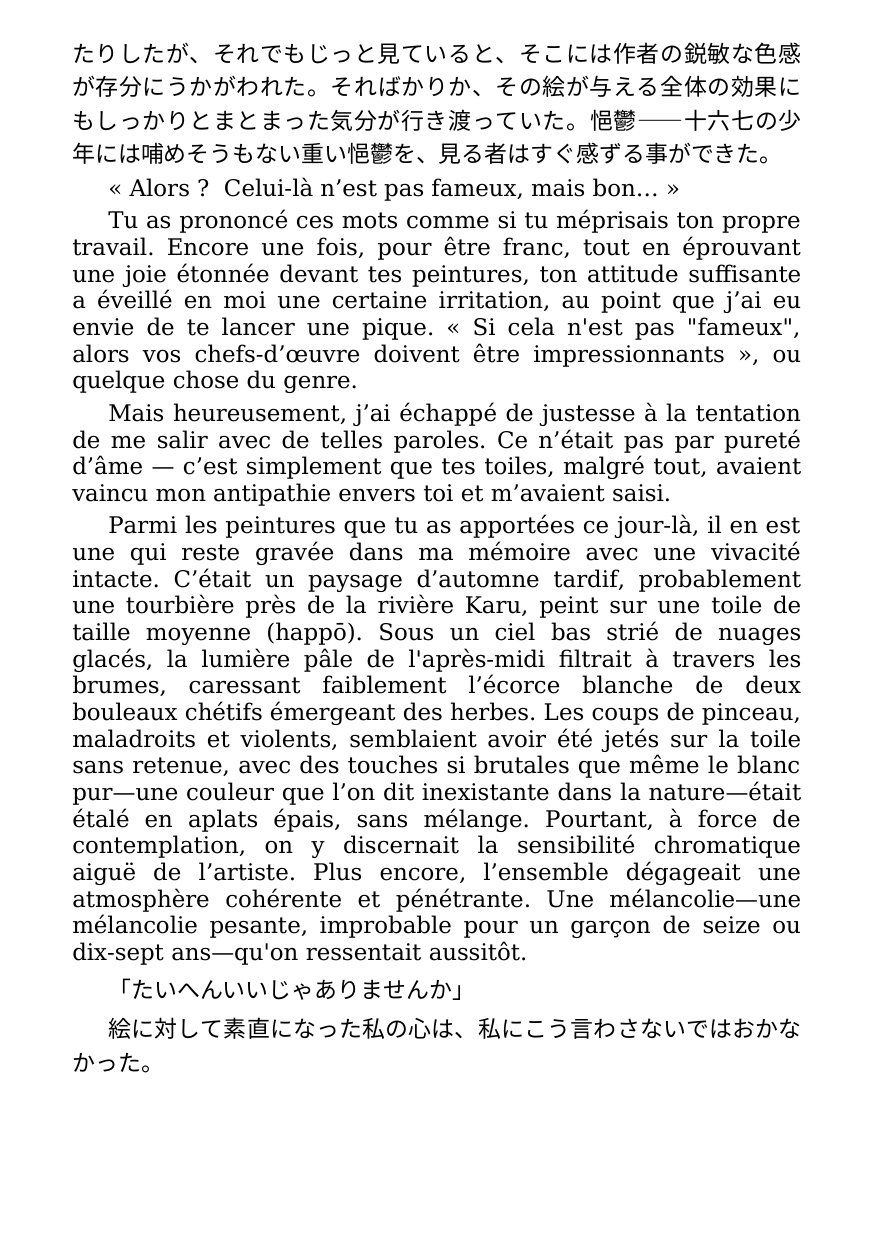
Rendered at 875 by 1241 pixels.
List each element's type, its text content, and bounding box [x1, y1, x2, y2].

text Tu as prononcé ces mots comme si tu méprisais ton propre travail. Encore une fois, pour être franc, tout en éprouvant une joie étonnée devant tes peintures, ton attitude suffisante a éveillé en moi une certaine irritation, au point que j’ai eu envie de te lancer une pique. « Si cela n'est pas "fameux", alors vos chefs-d’œuvre doivent être impressionnants », ou quelque chose du genre. [72, 207, 802, 394]
text 「たいへんいいじゃありませんか」 [72, 972, 802, 1005]
text « Alors ? Celui-là n’est pas fameux, mais bon… » [72, 175, 802, 202]
text 絵に対して素直になった私の心は、私にこう言わさないではおかなかった。 [72, 1011, 802, 1078]
text Mais heureusement, j’ai échappé de justesse à la tentation de me salir avec de telles paroles. Ce n’était pas par pureté d’âme — c’est simplement que tes toiles, malgré tout, avaient vaincu mon antipathie envers toi et m’avaient saisi. [72, 400, 802, 507]
text Parmi les peintures que tu as apportées ce jour-là, il en est une qui reste gravée dans ma mémoire avec une vivacité intacte. C’était un paysage d’automne tardif, probablement une tourbière près de la rivière Karu, peint sur une toile de taille moyenne (happō). Sous un ciel bas strié de nuages glacés, la lumière pâle de l'après-midi filtrait à travers les brumes, caressant faiblement l’écorce blanche de deux bouleaux chétifs émergeant des herbes. Les coups de pinceau, maladroits et violents, semblaient avoir été jetés sur la toile sans retenue, avec des touches si brutales que même le blanc pur—une couleur que l’on dit inexistante dans la nature—était étalé en aplats épais, sans mélange. Pourtant, à force de contemplation, on y discernait la sensibilité chromatique aiguë de l’artiste. Plus encore, l’ensemble dégageait une atmosphère cohérente et pénétrante. Une mélancolie—une mélancolie pesante, improbable pour un garçon de seize ou dix-sept ans—qu'on ressentait aussitôt. [72, 513, 802, 966]
text たりしたが、それでもじっと見ていると、そこには作者の鋭敏な色感が存分にうかがわれた。そればかりか、その絵が与える全体の効果にもしっかりとまとまった気分が行き渡っていた。悒鬱――十六七の少年には哺めそうもない重い悒鬱を、見る者はすぐ感ずる事ができた。 [72, 36, 802, 169]
